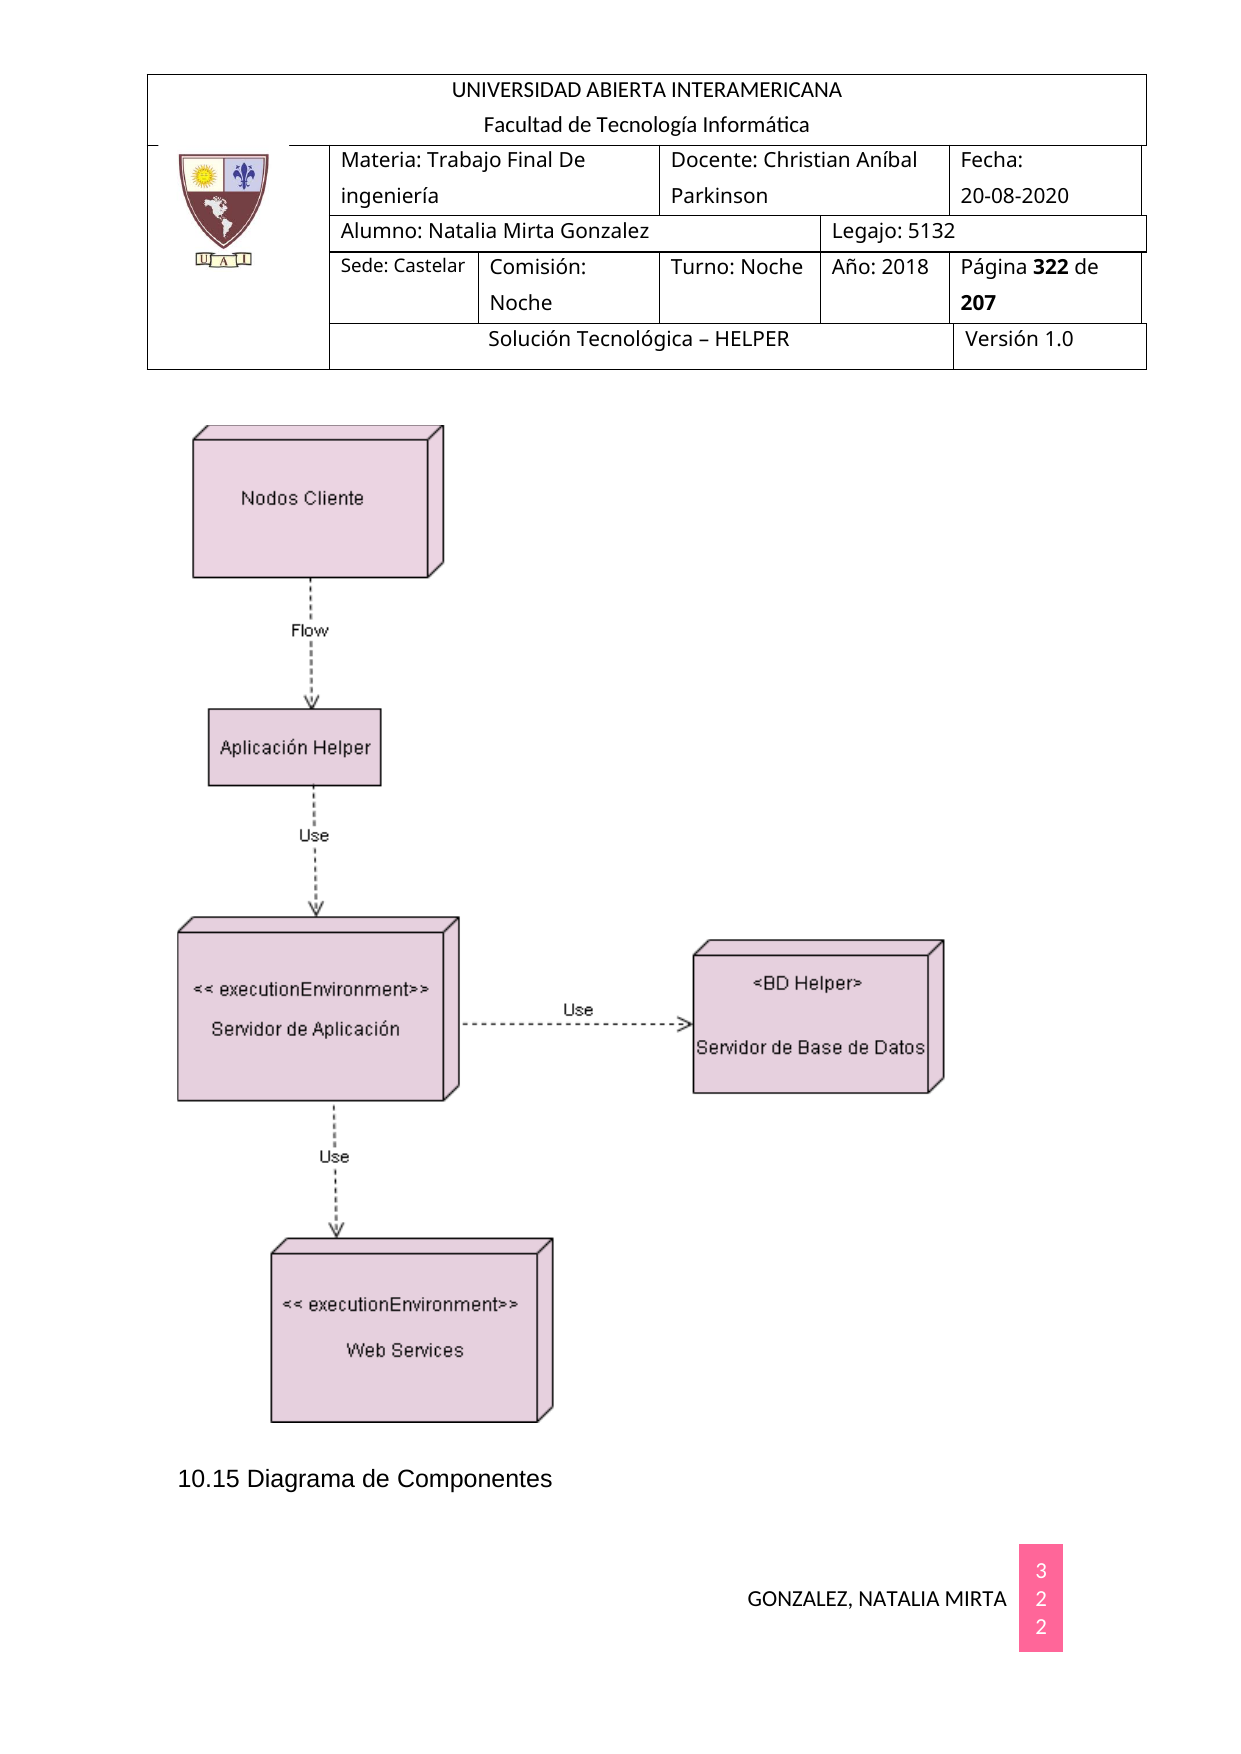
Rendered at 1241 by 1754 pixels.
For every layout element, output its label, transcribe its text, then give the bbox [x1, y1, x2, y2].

subtitle 10.15 Diagrama de Componentes [177, 1464, 1063, 1493]
